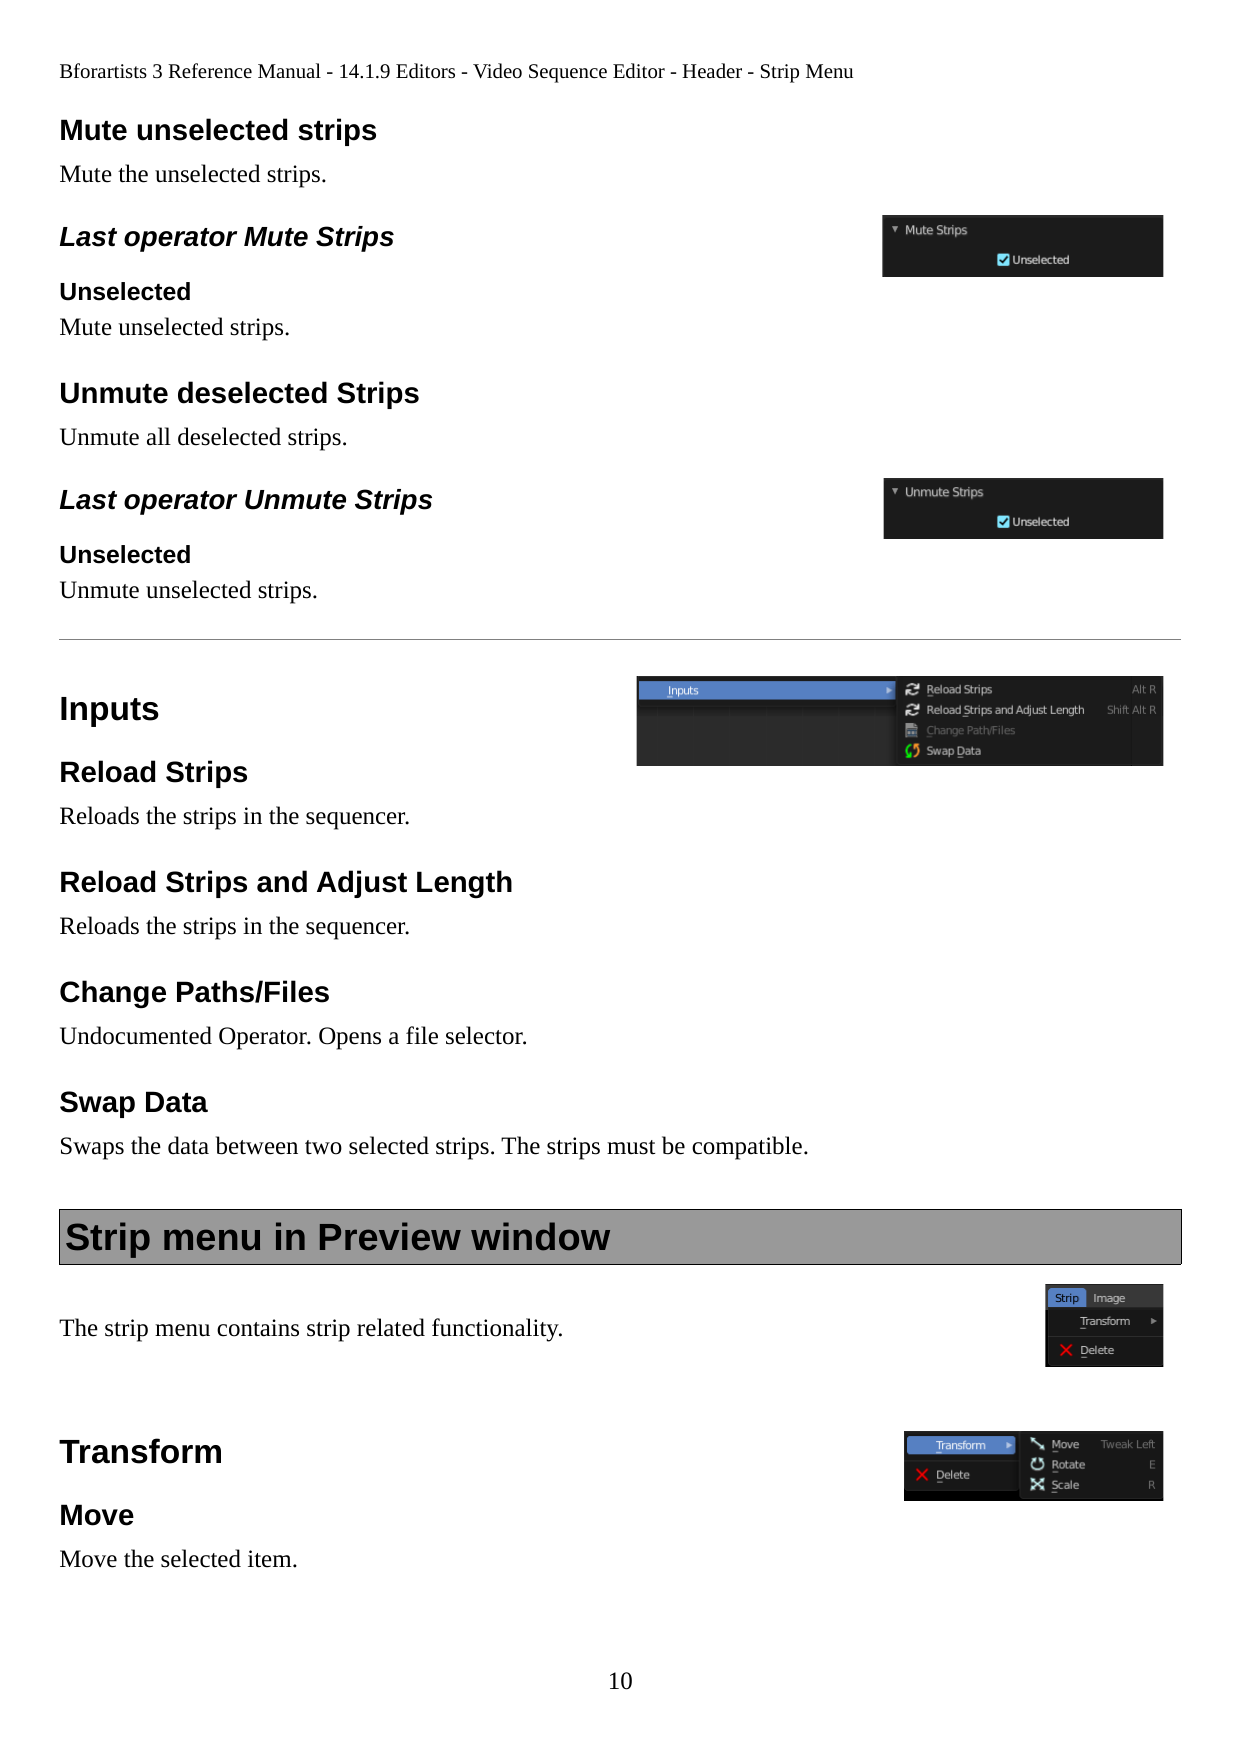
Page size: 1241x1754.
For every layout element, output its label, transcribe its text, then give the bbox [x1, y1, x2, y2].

subtitle Last operator Mute Strips [59, 220, 882, 252]
picture [883, 478, 1164, 539]
table_header Strip menu in Preview window [60, 1210, 1181, 1264]
subtitle Unselected [59, 540, 1181, 569]
picture [904, 1431, 1164, 1501]
subtitle Transform [59, 1432, 904, 1471]
subtitle Unmute deselected Strips [59, 376, 1181, 409]
picture [636, 676, 1164, 766]
subtitle Reload Strips and Adjust Length [59, 865, 1181, 899]
subtitle Reload Strips [59, 755, 1181, 789]
text Unmute unselected strips. [59, 575, 1181, 604]
text Unmute all deselected strips. [59, 422, 1181, 451]
text Reloads the strips in the sequencer. [59, 801, 1181, 830]
text Reloads the strips in the sequencer. [59, 911, 1181, 940]
subtitle Move [59, 1498, 1181, 1532]
subtitle [1164, 220, 1181, 252]
text Mute unselected strips. [59, 312, 1181, 341]
text Swaps the data between two selected strips. The strips must be compatible. [59, 1131, 1181, 1160]
subtitle [1164, 1432, 1181, 1471]
picture [1045, 1284, 1164, 1367]
text Mute the unselected strips. [59, 159, 1181, 188]
text Move the selected item. [59, 1544, 1181, 1573]
subtitle [1164, 689, 1181, 728]
subtitle Swap Data [59, 1085, 1181, 1118]
subtitle Inputs [59, 689, 636, 728]
text The strip menu contains strip related functionality. [59, 1313, 1045, 1342]
subtitle Unselected [59, 277, 1181, 306]
picture [882, 215, 1164, 277]
text Undocumented Operator. Opens a file selector. [59, 1021, 1181, 1050]
subtitle Last operator Unmute Strips [59, 483, 883, 515]
subtitle Change Paths/Files [59, 975, 1181, 1008]
subtitle Mute unselected strips [59, 113, 1181, 146]
subtitle [1164, 483, 1181, 515]
